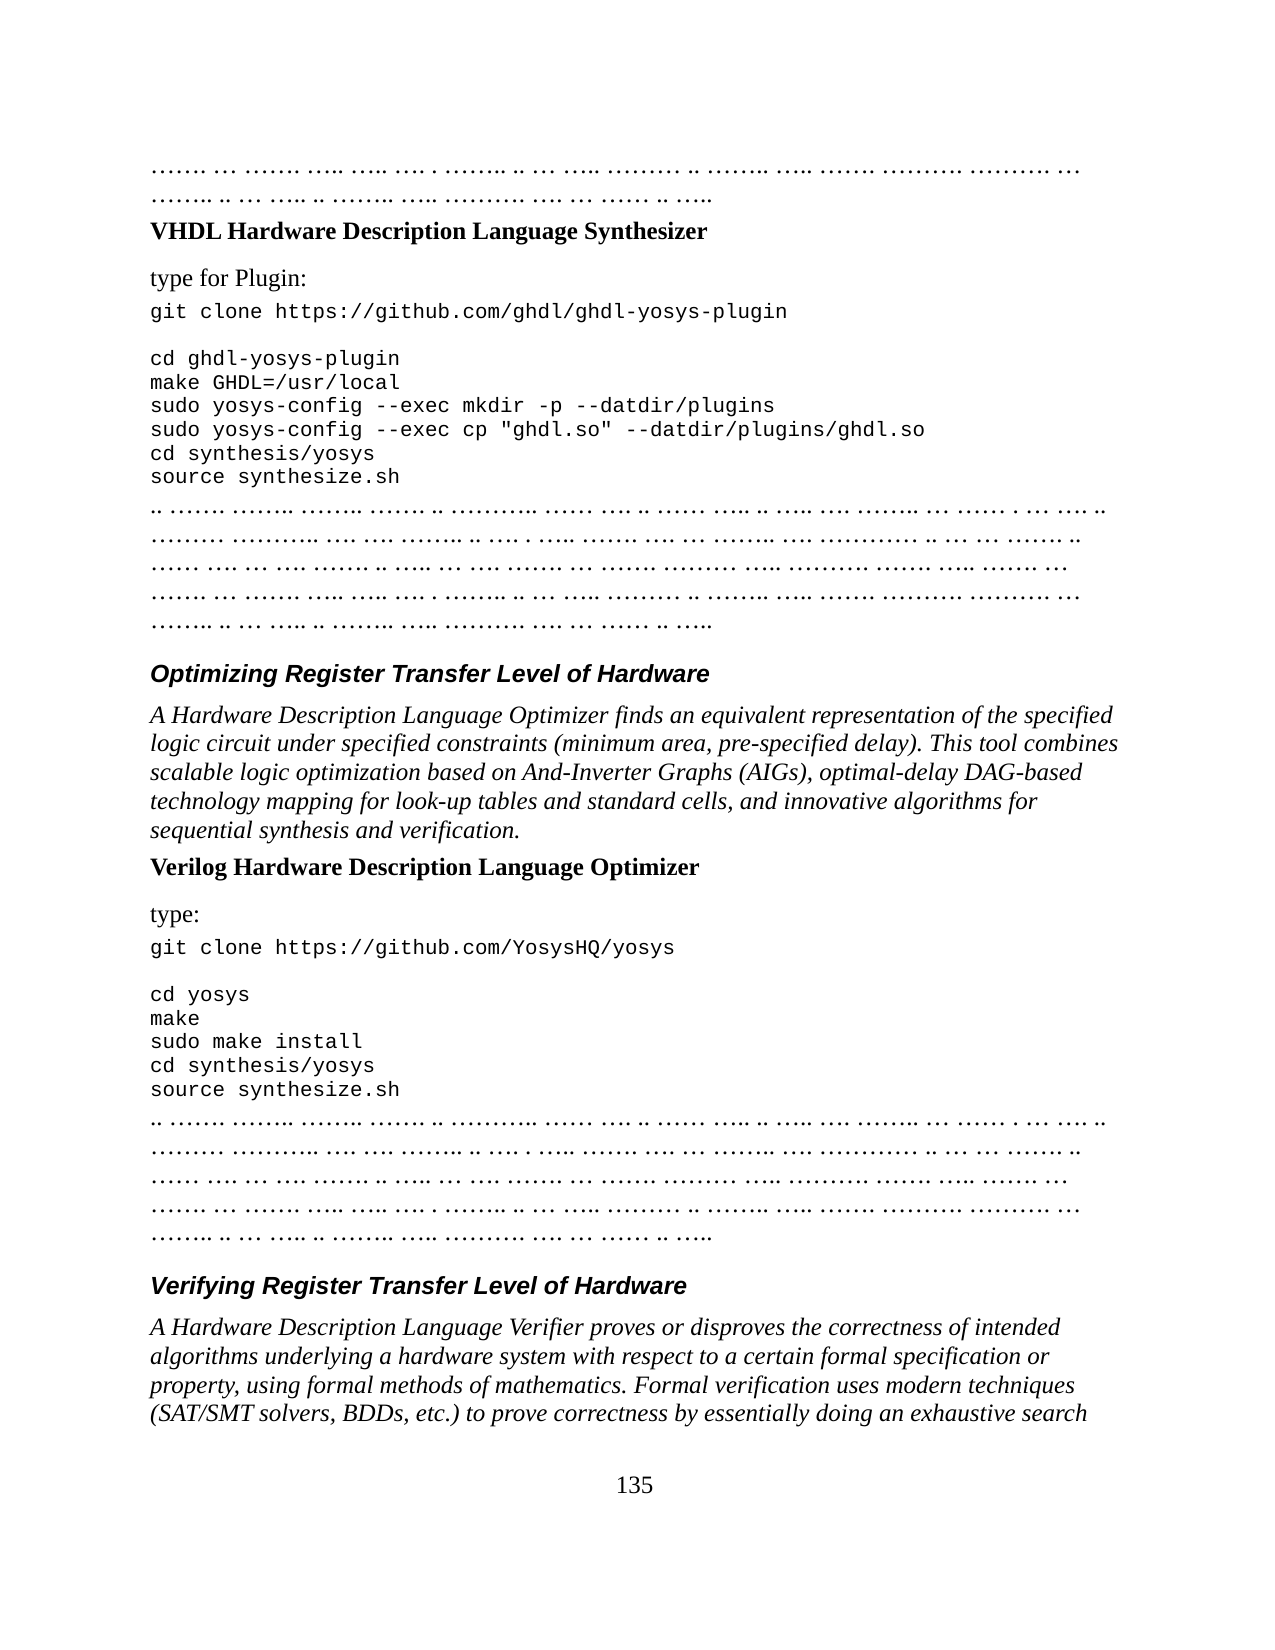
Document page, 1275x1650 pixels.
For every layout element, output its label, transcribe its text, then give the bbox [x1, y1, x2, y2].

text type: [150, 899, 1125, 928]
subtitle Verifying Register Transfer Level of Hardware [150, 1271, 1125, 1300]
text cd ghdl-yosys-plugin [150, 348, 1125, 372]
text git clone https://github.com/ghdl/ghdl-yosys-plugin [150, 301, 1125, 324]
text sudo yosys-config --exec cp "ghdl.so" --datdir/plugins/ghdl.so [150, 419, 1125, 443]
text cd synthesis/yosys [150, 1055, 1125, 1079]
subtitle Optimizing Register Transfer Level of Hardware [150, 659, 1125, 687]
text source synthesize.sh [150, 1079, 1125, 1102]
text source synthesize.sh [150, 466, 1125, 490]
text cd synthesis/yosys [150, 443, 1125, 466]
text git clone https://github.com/YosysHQ/yosys [150, 937, 1125, 961]
text sudo yosys-config --exec mkdir -p --datdir/plugins [150, 395, 1125, 419]
text .. ……. …….. …….. ……. .. ……….. …… …. .. …… ….. .. ….. …. …….. … …… . … …. .. ……… ……….. …. …. …….. .. …. . ….. ……. …. … …….. …. ………… .. … … ……. .. …… …. … …. ……. .. ….. … …. ……. … ……. ……… ….. ………. ……. ….. ……. … ……. … ……. ….. ….. …. . …….. .. … ….. ……… .. …….. ….. ……. ………. ………. … …….. .. … ….. .. …….. ….. ………. …. … …… .. ….. [150, 490, 1125, 634]
text Verilog Hardware Description Language Optimizer [150, 852, 1125, 881]
text VHDL Hardware Description Language Synthesizer [150, 216, 1125, 245]
text ……. … ……. ….. ….. …. . …….. .. … ….. ……… .. …….. ….. ……. ………. ………. … …….. .. … ….. .. …….. ….. ………. …. … …… .. ….. [150, 150, 1125, 207]
text make [150, 1008, 1125, 1031]
text A Hardware Description Language Verifier proves or disproves the correctness of intended algorithms underlying a hardware system with respect to a certain formal specification or property, using formal methods of mathematics. Formal verification uses modern techniques (SAT/SMT solvers, BDDs, etc.) to prove correctness by essentially doing an exhaustive search [150, 1312, 1125, 1427]
text sudo make install [150, 1031, 1125, 1055]
text .. ……. …….. …….. ……. .. ……….. …… …. .. …… ….. .. ….. …. …….. … …… . … …. .. ……… ……….. …. …. …….. .. …. . ….. ……. …. … …….. …. ………… .. … … ……. .. …… …. … …. ……. .. ….. … …. ……. … ……. ……… ….. ………. ……. ….. ……. … ……. … ……. ….. ….. …. . …….. .. … ….. ……… .. …….. ….. ……. ………. ………. … …….. .. … ….. .. …….. ….. ………. …. … …… .. ….. [150, 1102, 1125, 1246]
text cd yosys [150, 984, 1125, 1008]
text type for Plugin: [150, 263, 1125, 292]
text A Hardware Description Language Optimizer finds an equivalent representation of the specified logic circuit under specified constraints (minimum area, pre-specified delay). This tool combines scalable logic optimization based on And-Inverter Graphs (AIGs), optimal-delay DAG-based technology mapping for look-up tables and standard cells, and innovative algorithms for sequential synthesis and verification. [150, 700, 1125, 843]
text make GHDL=/usr/local [150, 372, 1125, 395]
